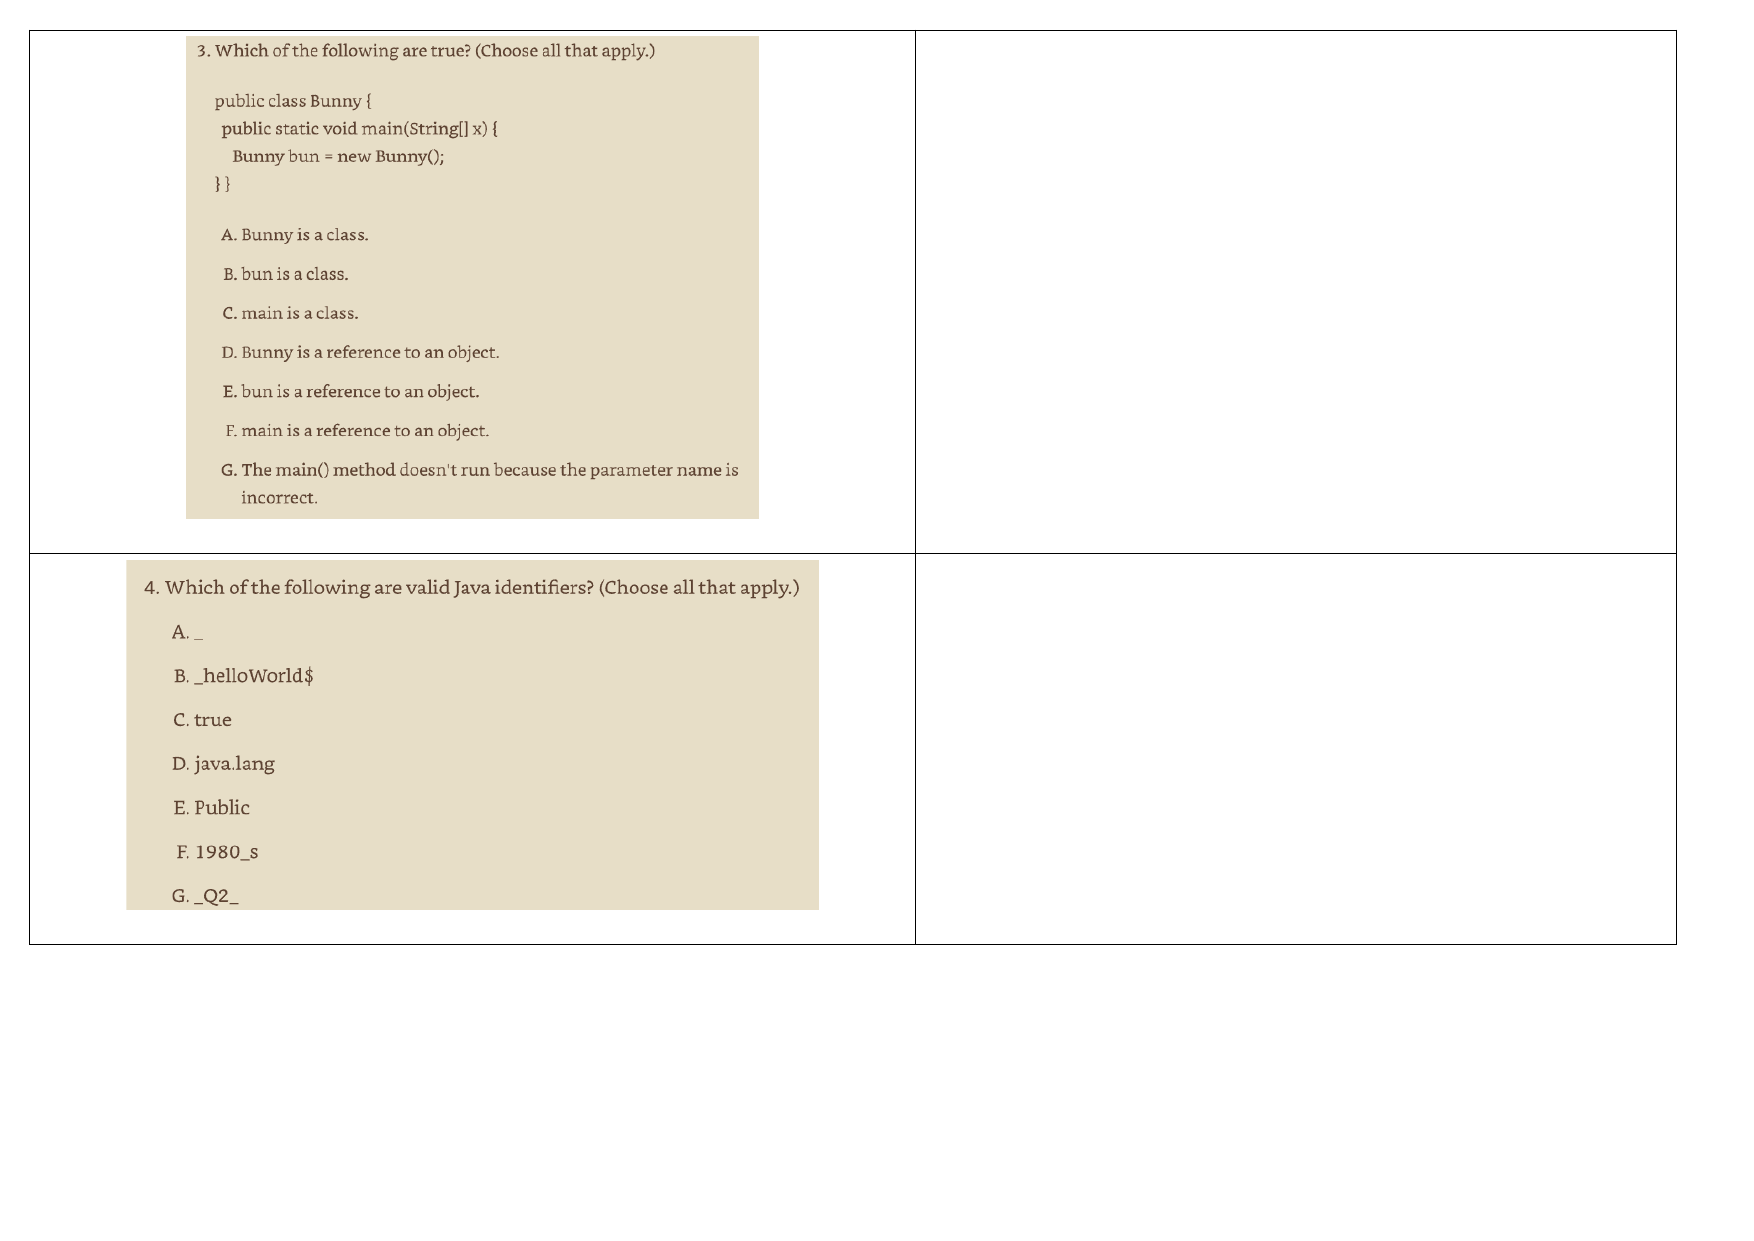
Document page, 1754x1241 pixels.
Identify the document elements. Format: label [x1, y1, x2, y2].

table_cell [916, 31, 1676, 553]
picture [186, 36, 759, 519]
table_cell [916, 554, 1676, 944]
table_cell [30, 554, 915, 944]
picture [126, 560, 819, 910]
table_cell [30, 31, 915, 553]
